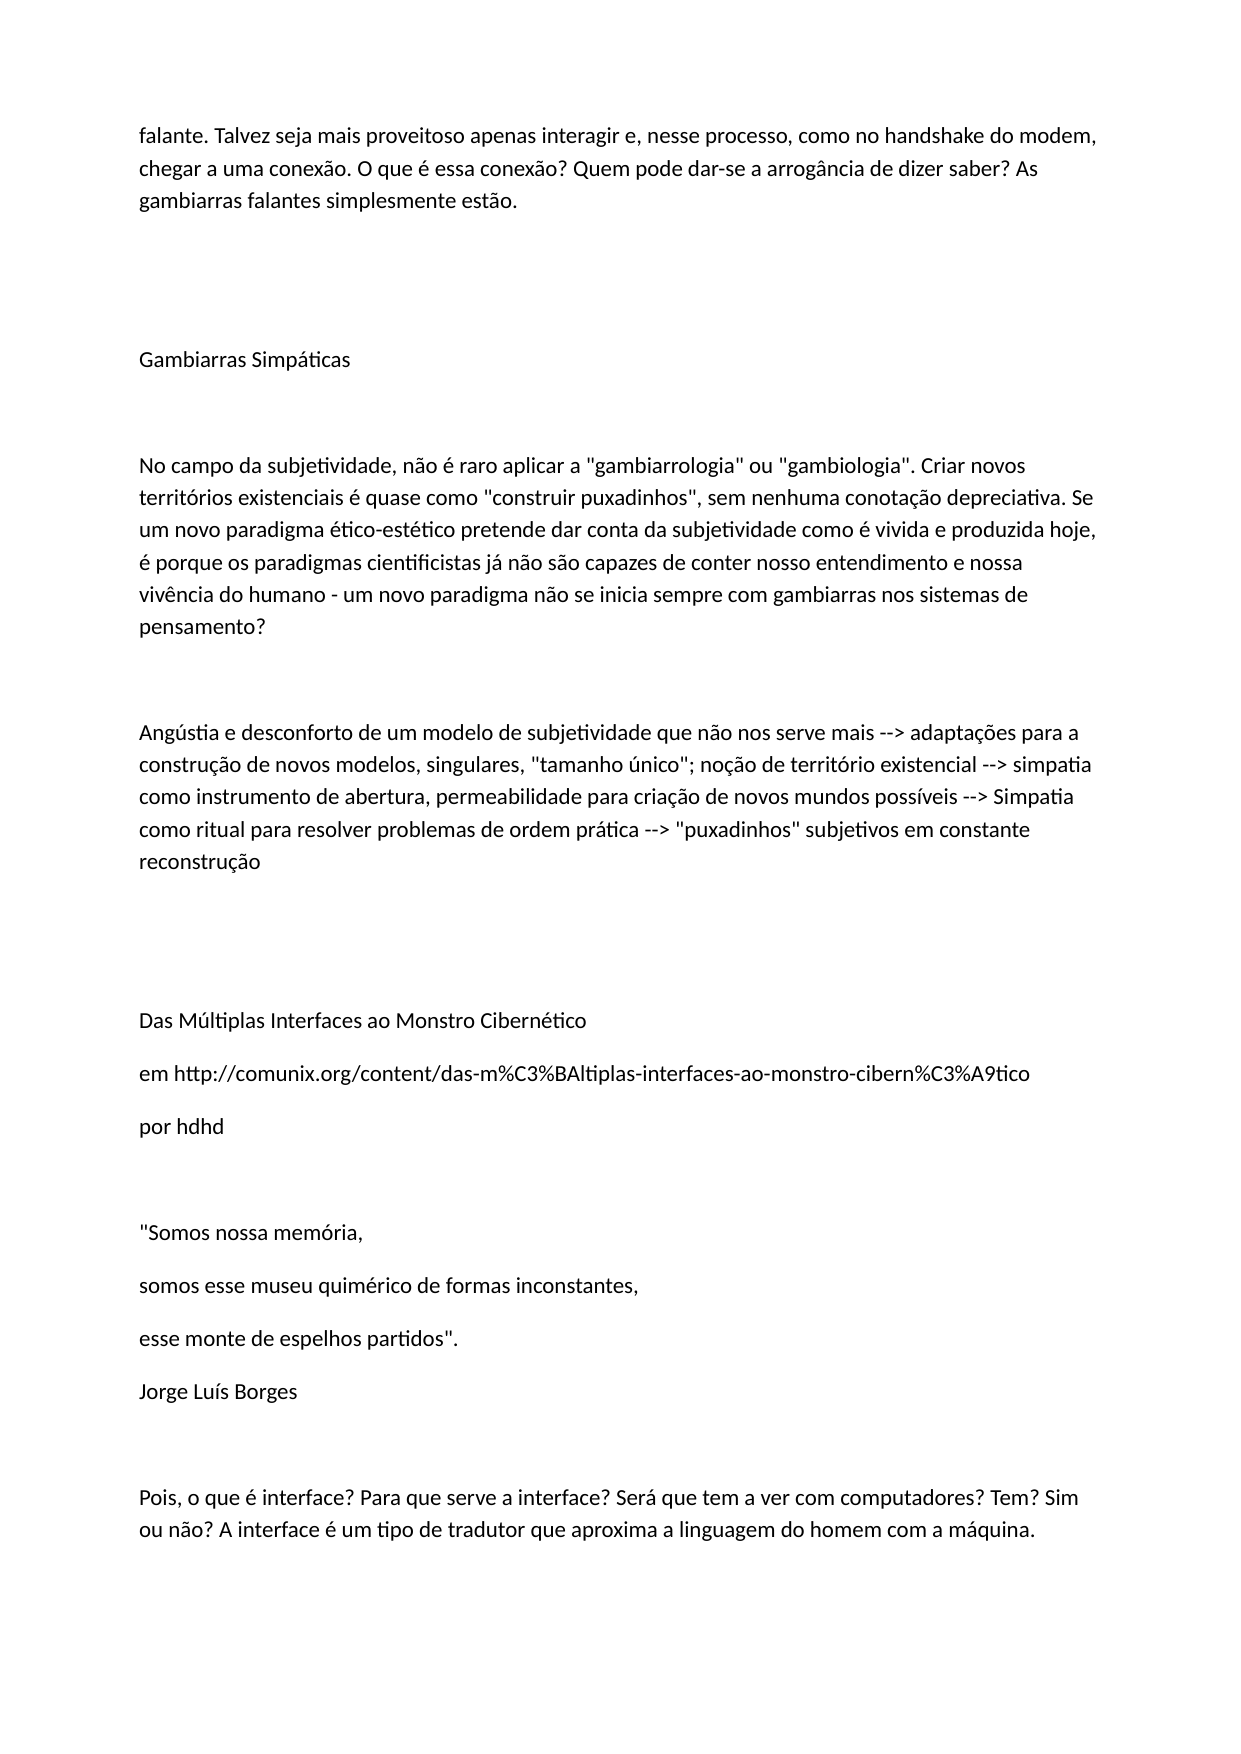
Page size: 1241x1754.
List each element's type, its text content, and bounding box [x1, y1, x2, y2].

text falante. Talvez seja mais proveitoso apenas interagir e, nesse processo, como no handshake do modem, chegar a uma conexão. O que é essa conexão? Quem pode dar-se a arrogância de dizer saber? As gambiarras falantes simplesmente estão. [139, 122, 1101, 214]
text somos esse museu quimérico de formas inconstantes, [139, 1271, 1101, 1299]
text Angústia e desconforto de um modelo de subjetividade que não nos serve mais --> adaptações para a construção de novos modelos, singulares, "tamanho único"; noção de território existencial --> simpatia como instrumento de abertura, permeabilidade para criação de novos mundos possíveis --> Simpatia como ritual para resolver problemas de ordem prática --> "puxadinhos" subjetivos em constante reconstrução [139, 718, 1101, 875]
text Gambiarras Simpáticas [139, 345, 1101, 373]
text "Somos nossa memória, [139, 1218, 1101, 1246]
text Pois, o que é interface? Para que serve a interface? Será que tem a ver com computadores? Tem? Sim ou não? A interface é um tipo de tradutor que aproxima a linguagem do homem com a máquina. [139, 1483, 1101, 1543]
text Das Múltiplas Interfaces ao Monstro Cibernético [139, 1006, 1101, 1034]
text esse monte de espelhos partidos". [139, 1324, 1101, 1352]
text por hdhd [139, 1112, 1101, 1140]
text em http://comunix.org/content/das-m%C3%BAltiplas-interfaces-ao-monstro-cibern%C3%A9tico [139, 1059, 1101, 1087]
text Jorge Luís Borges [139, 1377, 1101, 1405]
text No campo da subjetividade, não é raro aplicar a "gambiarrologia" ou "gambiologia". Criar novos territórios existenciais é quase como "construir puxadinhos", sem nenhuma conotação depreciativa. Se um novo paradigma ético-estético pretende dar conta da subjetividade como é vivida e produzida hoje, é porque os paradigmas cientificistas já não são capazes de conter nosso entendimento e nossa vivência do humano - um novo paradigma não se inicia sempre com gambiarras nos sistemas de pensamento? [139, 451, 1101, 640]
